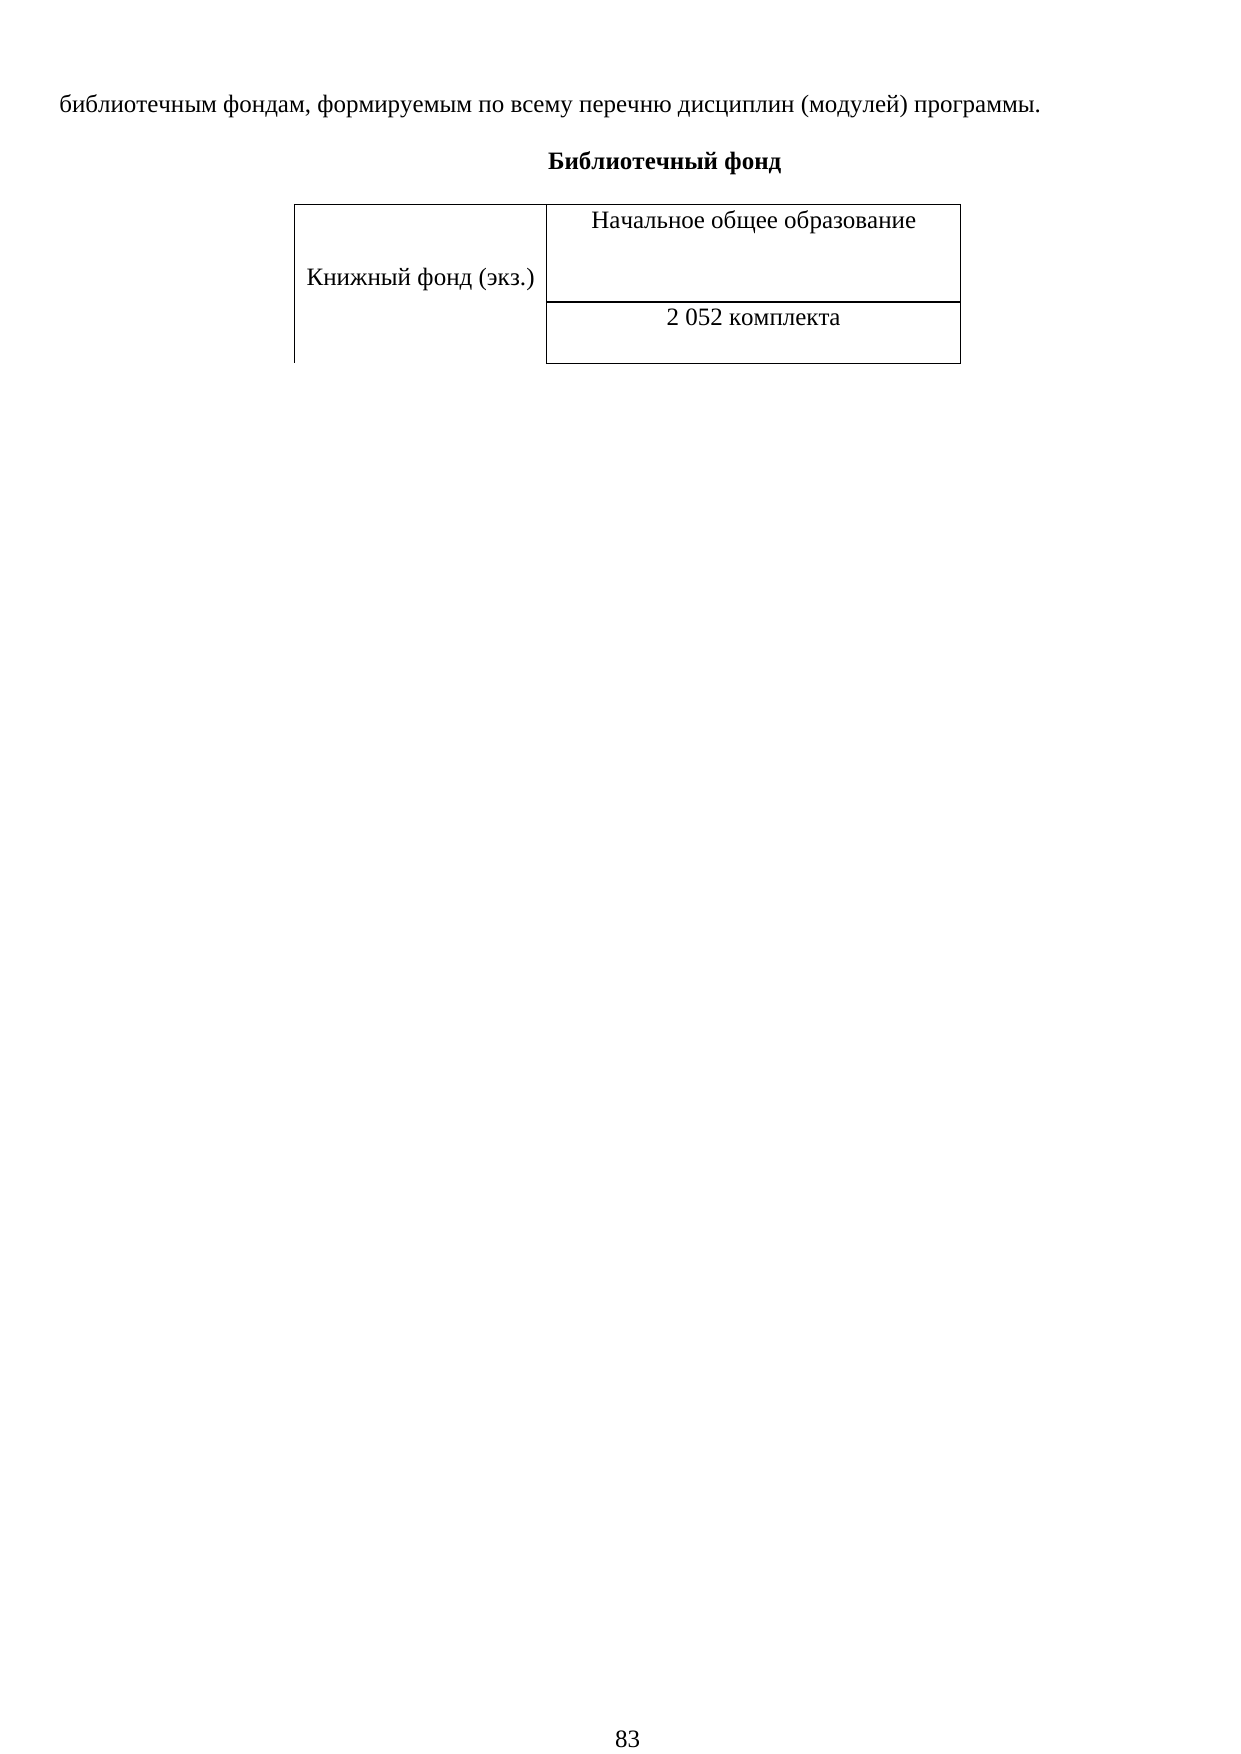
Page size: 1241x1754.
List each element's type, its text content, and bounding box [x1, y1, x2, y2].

table_header Книжный фонд (экз.) [295, 205, 546, 362]
text Библиотечный фонд [59, 146, 1196, 175]
table_cell 2 052 комплекта [547, 303, 960, 362]
text библиотечным фондам, формируемым по всему перечню дисциплин (модулей) программы. [59, 89, 1196, 117]
table_header Начальное общее образование [547, 205, 960, 301]
